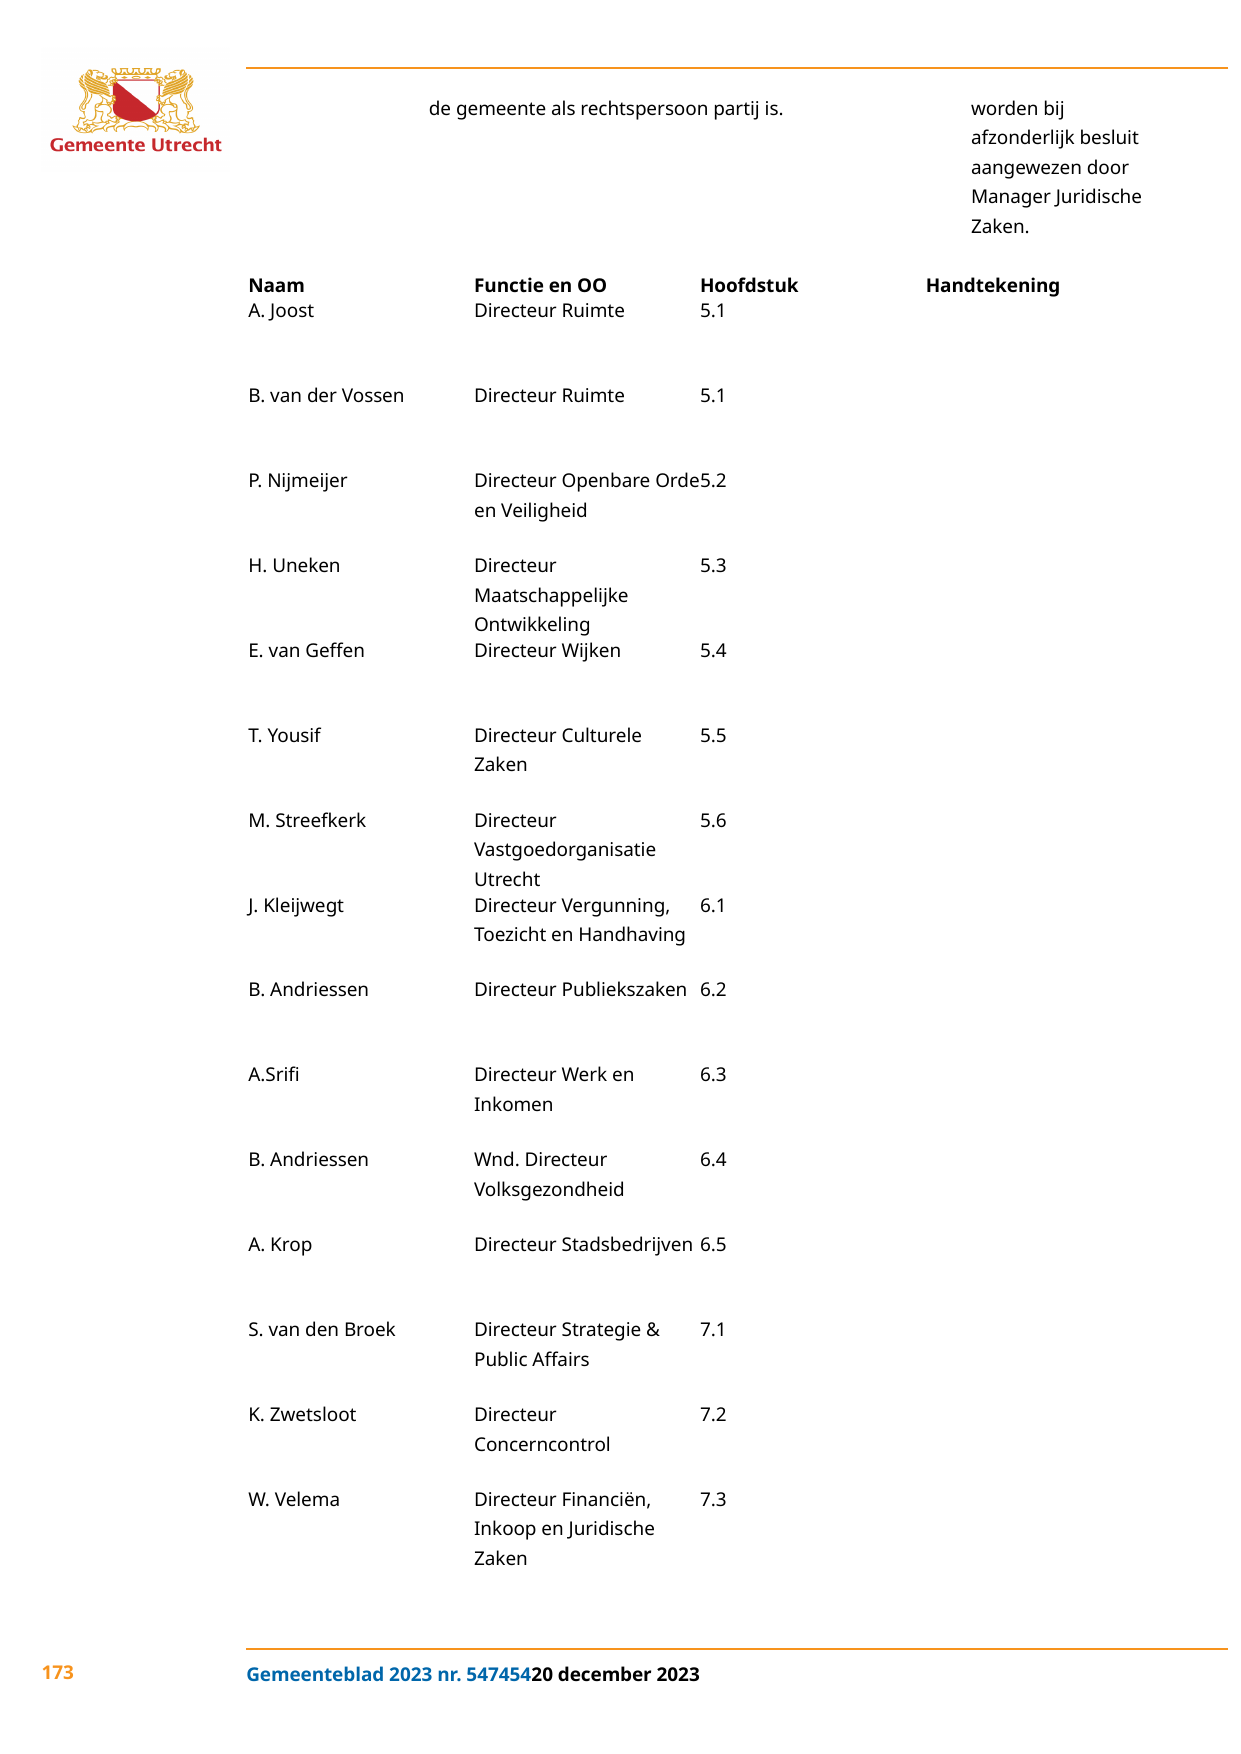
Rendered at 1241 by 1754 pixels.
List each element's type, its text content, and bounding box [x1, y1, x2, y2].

table_cell 7.1 [700, 1316, 926, 1401]
table_header Hoofdstuk [700, 272, 926, 297]
table_cell T. Yousif [248, 722, 474, 807]
table_cell Wnd. Directeur Volksgezondheid [474, 1146, 700, 1231]
table_cell A.Srifi [248, 1062, 474, 1146]
table_cell Directeur Ruimte [474, 383, 700, 467]
table_cell A. Joost [248, 298, 474, 382]
table_header Naam [248, 272, 474, 297]
table_cell K. Zwetsloot [248, 1401, 474, 1486]
table_cell [926, 1486, 1152, 1571]
table_cell E. van Geffen [248, 637, 474, 722]
table_cell [926, 1231, 1152, 1316]
table_cell 6.5 [700, 1231, 926, 1316]
table_cell [926, 1401, 1152, 1486]
table_cell [926, 637, 1152, 722]
table_cell 7.3 [700, 1486, 926, 1571]
table_cell [926, 1316, 1152, 1401]
table_cell [790, 95, 971, 239]
table_cell Directeur Openbare Orde en Veiligheid [474, 467, 700, 552]
table_cell 6.3 [700, 1062, 926, 1146]
table_cell 5.3 [700, 552, 926, 637]
table_cell Directeur Werk en Inkomen [474, 1062, 700, 1146]
table_cell Directeur Maatschappelijke Ontwikkeling [474, 552, 700, 637]
table_cell de gemeente als rechtspersoon partij is. [429, 95, 790, 239]
table_cell [926, 722, 1152, 807]
table_cell P. Nijmeijer [248, 467, 474, 552]
table_cell Directeur Vastgoedorganisatie Utrecht [474, 807, 700, 892]
table_cell J. Kleijwegt [248, 892, 474, 977]
table_cell 6.2 [700, 977, 926, 1062]
table_cell W. Velema [248, 1486, 474, 1571]
table_cell Directeur Financiën, Inkoop en Juridische Zaken [474, 1486, 700, 1571]
picture [41, 47, 231, 172]
table_cell 7.2 [700, 1401, 926, 1486]
table_cell M. Streefkerk [248, 807, 474, 892]
table_cell [926, 552, 1152, 637]
table_cell S. van den Broek [248, 1316, 474, 1401]
table_header Functie en OO [474, 272, 700, 297]
table_cell worden bij afzonderlijk besluit aangewezen door Manager Juridische Zaken. [971, 95, 1152, 239]
table_cell 5.6 [700, 807, 926, 892]
table_cell 6.1 [700, 892, 926, 977]
table_cell Directeur Stadsbedrijven [474, 1231, 700, 1316]
table_cell Directeur Concerncontrol [474, 1401, 700, 1486]
table_cell [926, 977, 1152, 1062]
table_cell Directeur Ruimte [474, 298, 700, 382]
table_cell A. Krop [248, 1231, 474, 1316]
table_cell Directeur Publiekszaken [474, 977, 700, 1062]
table_cell Directeur Strategie & Public Affairs [474, 1316, 700, 1401]
table_cell [926, 298, 1152, 382]
table_cell [248, 95, 429, 239]
table_cell [926, 383, 1152, 467]
table_cell [926, 1146, 1152, 1231]
table_cell 5.1 [700, 383, 926, 467]
table_cell [926, 467, 1152, 552]
table_cell H. Uneken [248, 552, 474, 637]
table_cell 5.4 [700, 637, 926, 722]
table_header Handtekening [926, 272, 1152, 297]
table_cell B. van der Vossen [248, 383, 474, 467]
table_cell [926, 1062, 1152, 1146]
table_cell B. Andriessen [248, 1146, 474, 1231]
table_cell B. Andriessen [248, 977, 474, 1062]
table_cell 5.2 [700, 467, 926, 552]
table_cell Directeur Culturele Zaken [474, 722, 700, 807]
table_cell 6.4 [700, 1146, 926, 1231]
table_cell 5.1 [700, 298, 926, 382]
table_cell Directeur Wijken [474, 637, 700, 722]
table_cell 5.5 [700, 722, 926, 807]
table_cell Directeur Vergunning, Toezicht en Handhaving [474, 892, 700, 977]
table_cell [926, 807, 1152, 892]
table_cell [926, 892, 1152, 977]
